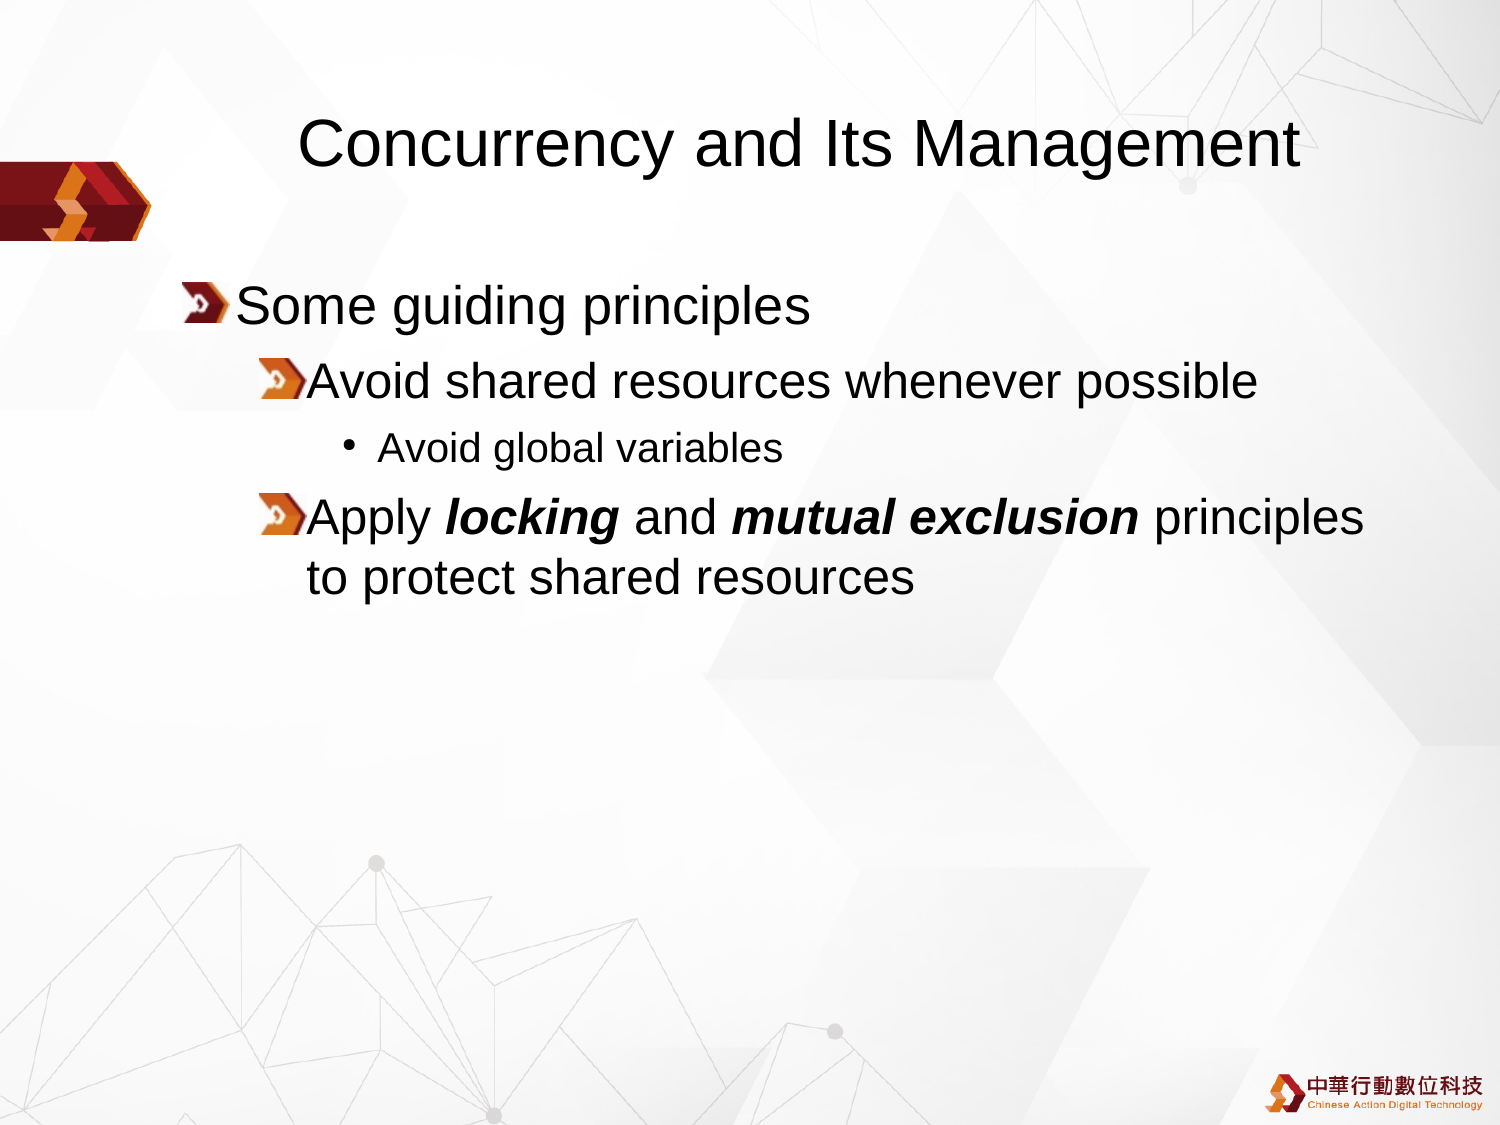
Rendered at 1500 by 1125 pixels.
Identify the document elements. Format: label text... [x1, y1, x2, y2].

picture [0, 0, 1500, 1125]
title Concurrency and Its Management [150, 45, 1426, 234]
list Some guiding principles Avoid shared resources whenever possible Avoid global variables Apply locking and mutual exclusion principles to protect shared resources [150, 262, 1426, 1006]
